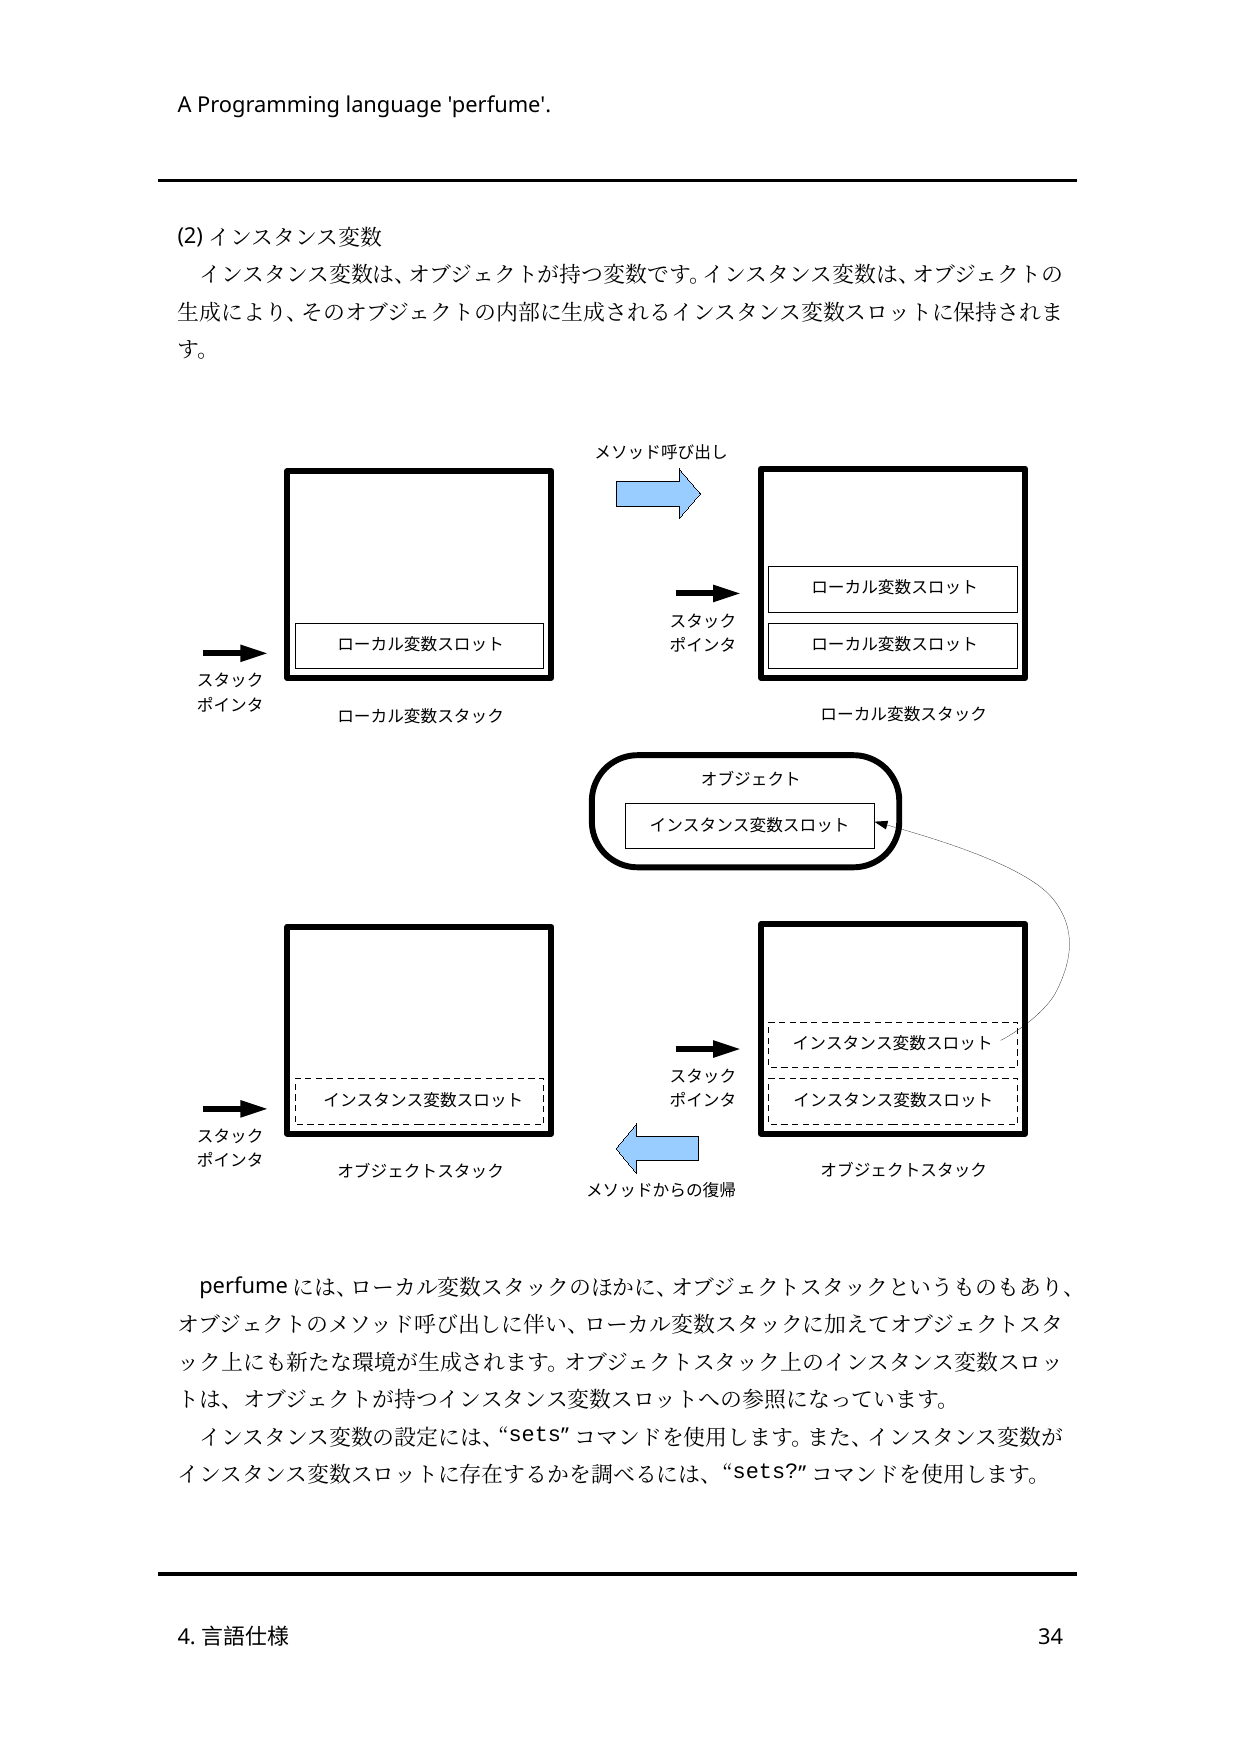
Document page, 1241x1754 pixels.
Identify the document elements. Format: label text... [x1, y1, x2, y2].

text (2) インスタンス変数 [177, 217, 1063, 254]
text インスタンス変数は、オブジェクトが持つ変数です。インスタンス変数は、オブジェクトの生成により、そのオブジェクトの内部に生成されるインスタンス変数スロットに保持されます。 [177, 254, 1063, 367]
text インスタンス変数の設定には、“sets” コマンドを使用します。また、インスタンス変数がインスタンス変数スロットに存在するかを調べるには、“sets?” コマンドを使用します。 [177, 1417, 1063, 1492]
text perfumeには、ローカル変数スタックのほかに、オブジェクトスタックというものもあり、オブジェクトのメソッド呼び出しに伴い、ローカル変数スタックに加えてオブジェクトスタック上にも新たな環境が生成されます。オブジェクトスタック上のインスタンス変数スロットは、オブジェクトが持つインスタンス変数スロットへの参照になっています。 [177, 1267, 1063, 1417]
